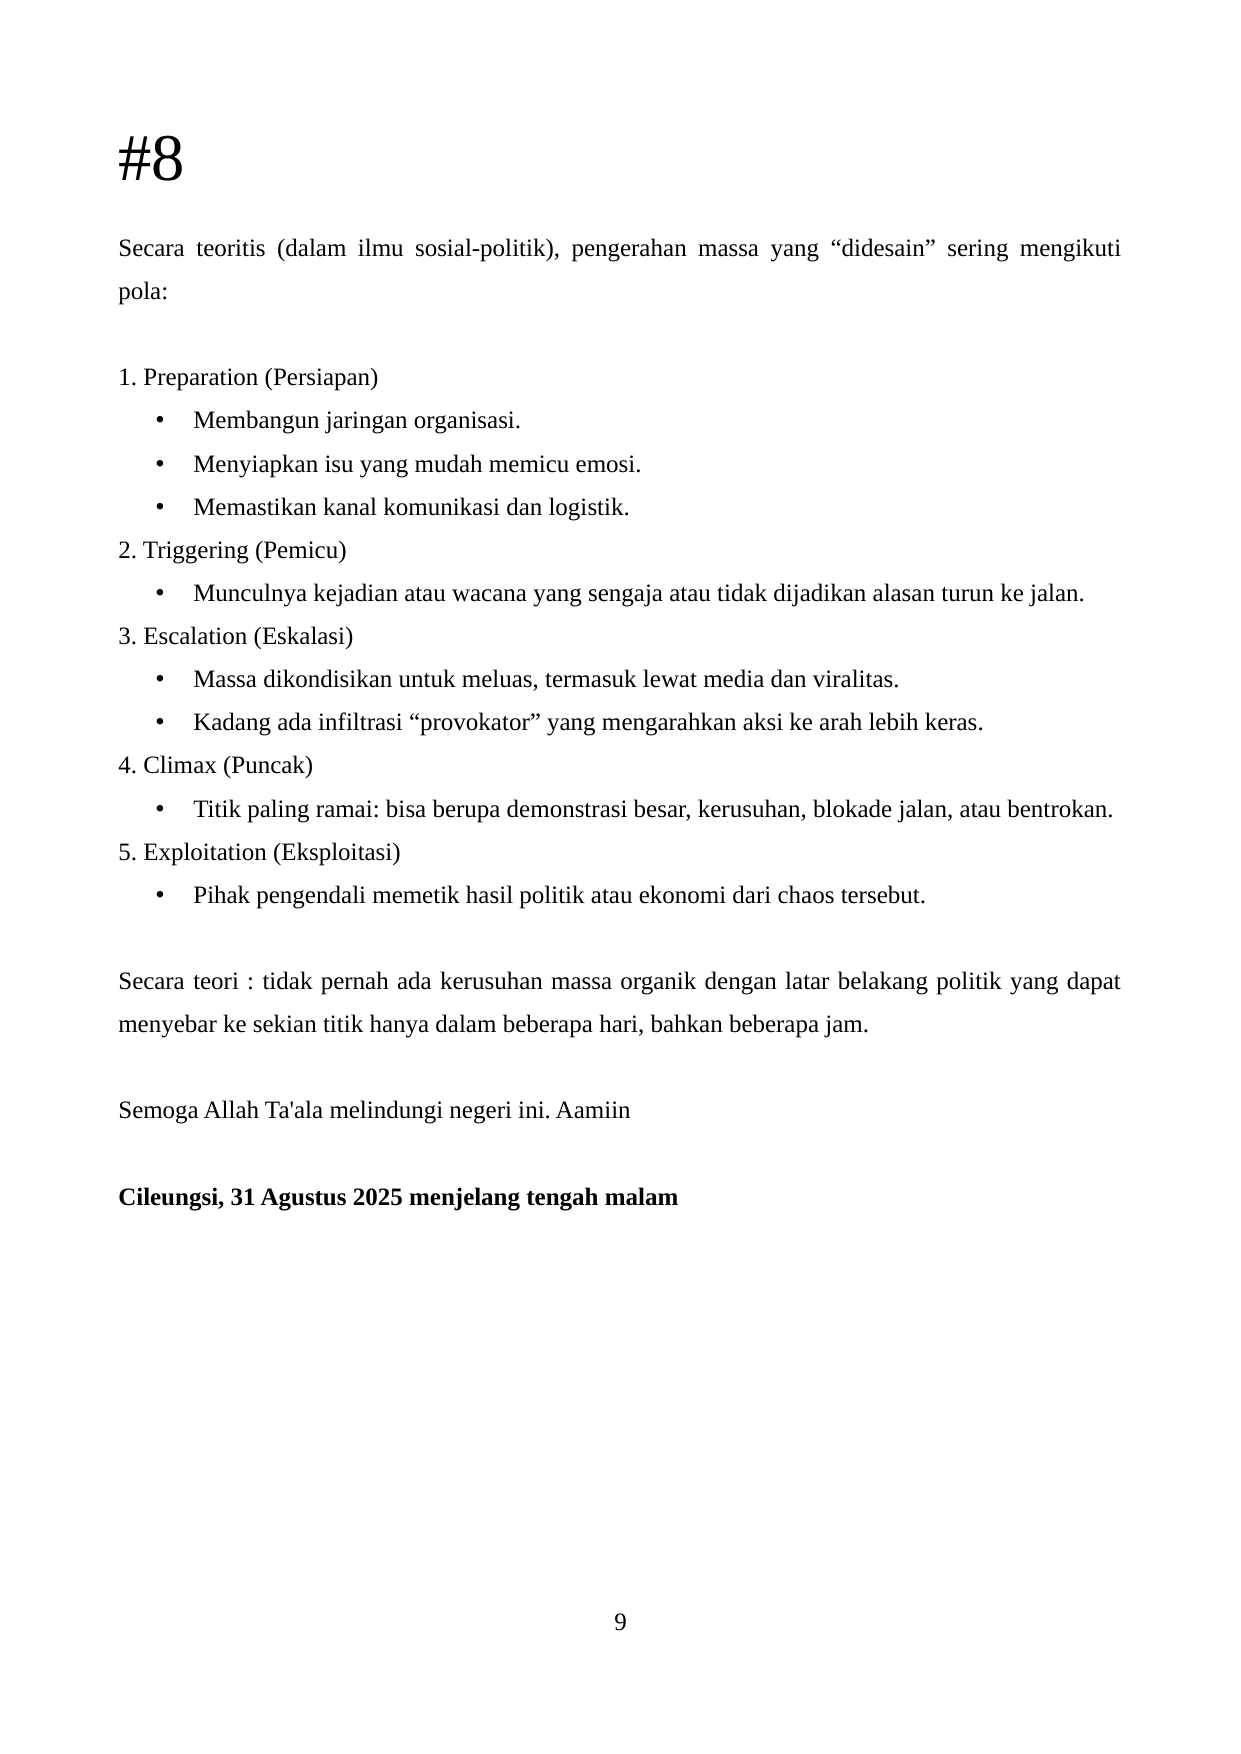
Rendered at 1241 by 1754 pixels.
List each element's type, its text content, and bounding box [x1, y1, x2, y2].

list Memastikan kanal komunikasi dan logistik. [156, 492, 1122, 521]
list Menyiapkan isu yang mudah memicu emosi. [156, 449, 1122, 477]
list Pihak pengendali memetik hasil politik atau ekonomi dari chaos tersebut. [156, 880, 1122, 909]
text Semoga Allah Ta'ala melindungi negeri ini. Aamiin [118, 1096, 1122, 1124]
list Massa dikondisikan untuk meluas, termasuk lewat media dan viralitas. [156, 664, 1122, 693]
text Secara teoritis (dalam ilmu sosial-politik), pengerahan massa yang “didesain” sering mengikuti pola: [118, 233, 1122, 305]
list Titik paling ramai: bisa berupa demonstrasi besar, kerusuhan, blokade jalan, atau bentrokan. [156, 794, 1122, 822]
text 5. Exploitation (Eksploitasi) [118, 837, 1122, 866]
text 4. Climax (Puncak) [118, 751, 1122, 779]
text #8 [118, 118, 1122, 195]
list Kadang ada infiltrasi “provokator” yang mengarahkan aksi ke arah lebih keras. [156, 707, 1122, 736]
list Membangun jaringan organisasi. [156, 406, 1122, 434]
text 1. Preparation (Persiapan) [118, 362, 1122, 391]
list Munculnya kejadian atau wacana yang sengaja atau tidak dijadikan alasan turun ke jalan. [156, 578, 1122, 607]
text Cileungsi, 31 Agustus 2025 menjelang tengah malam [118, 1182, 1122, 1211]
text 2. Triggering (Pemicu) [118, 535, 1122, 564]
text Secara teori : tidak pernah ada kerusuhan massa organik dengan latar belakang politik yang dapat menyebar ke sekian titik hanya dalam beberapa hari, bahkan beberapa jam. [118, 966, 1122, 1038]
text 3. Escalation (Eskalasi) [118, 621, 1122, 650]
